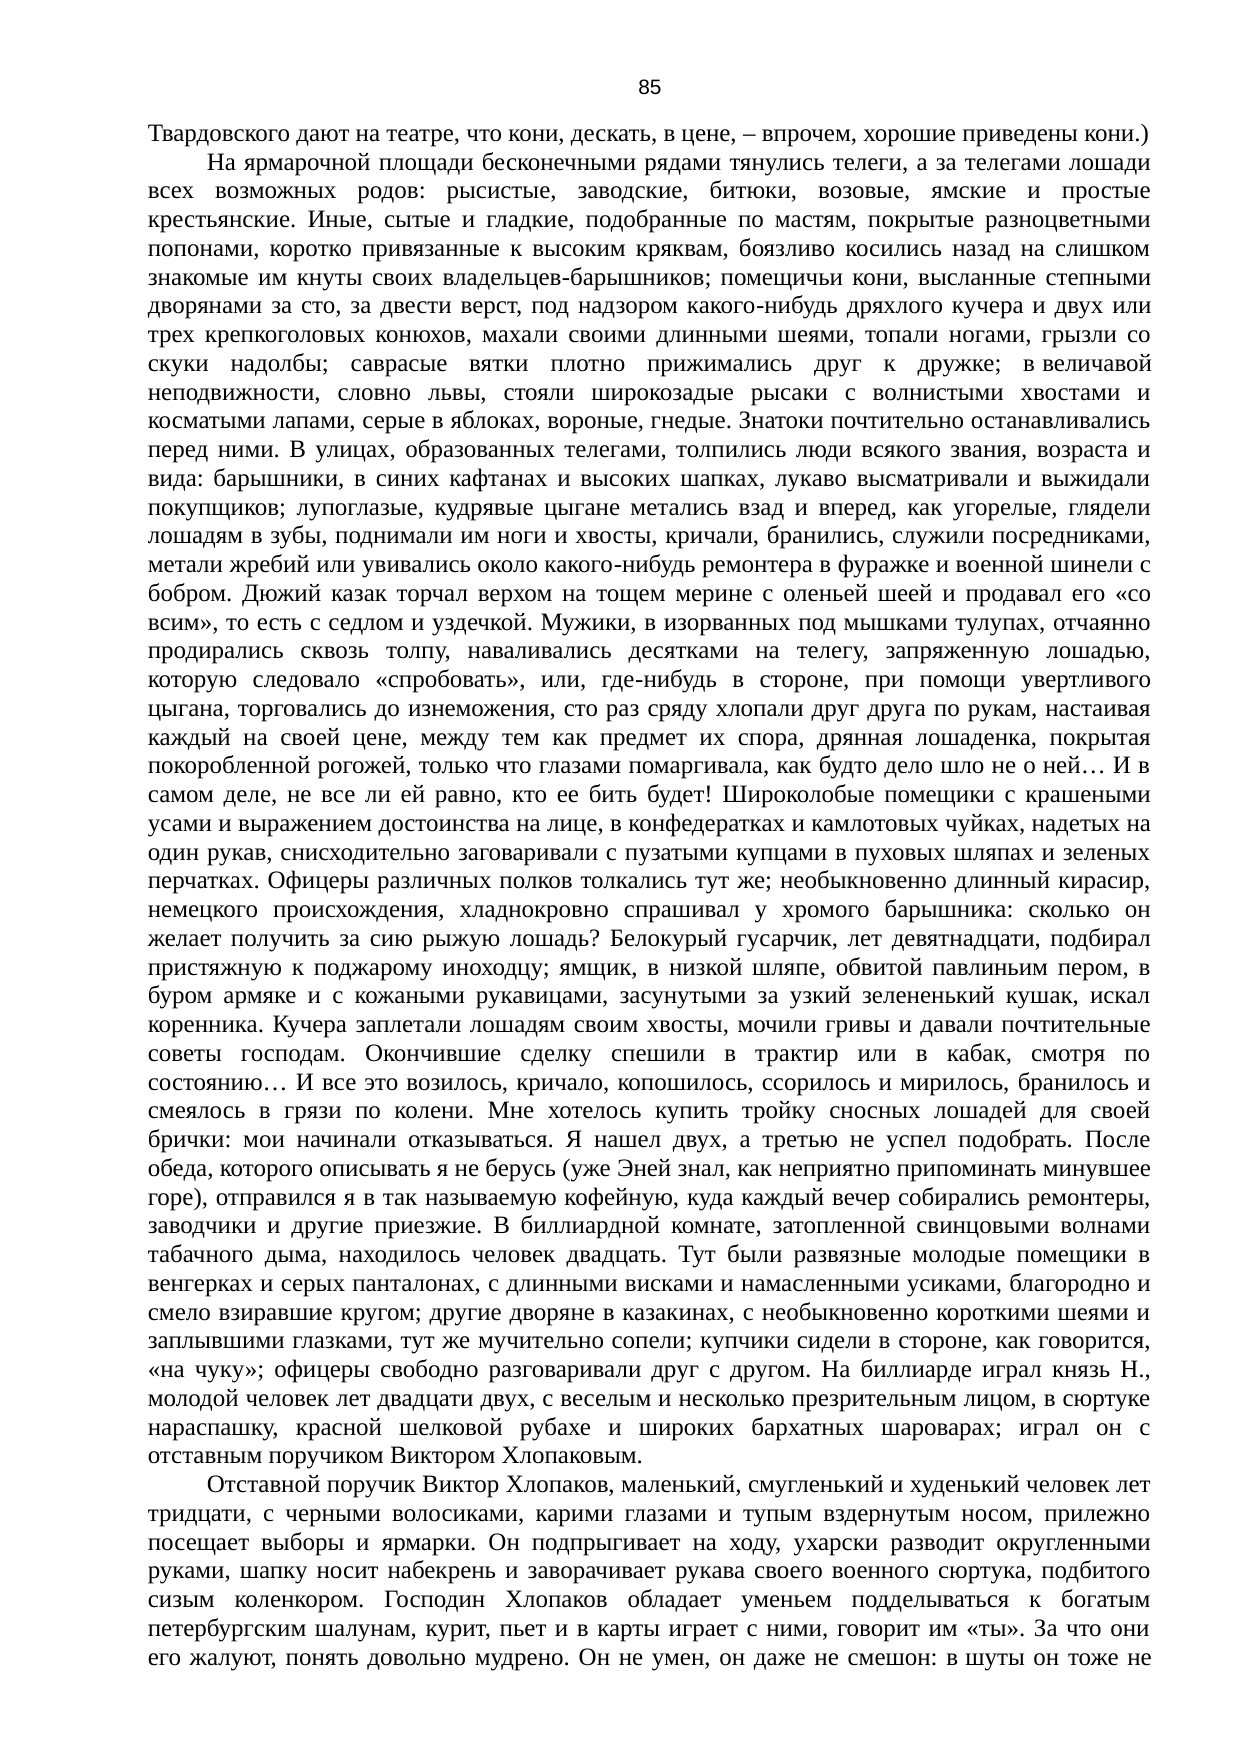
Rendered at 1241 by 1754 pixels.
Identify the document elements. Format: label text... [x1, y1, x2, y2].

text Отставной поручик Виктор Хлопаков, маленький, смугленький и худенький человек лет тридцати, с черными волосиками, карими глазами и тупым вздернутым носом, прилежно посещает выборы и ярмарки. Он подпрыгивает на ходу, ухарски разводит округленными руками, шапку носит набекрень и заворачивает рукава своего военного сюртука, подбитого сизым коленкором. Господин Хлопаков обладает уменьем подделываться к богатым петербургским шалунам, курит, пьет и в карты играет с ними, говорит им «ты». За что они его жалуют, понять довольно мудрено. Он не умен, он даже не смешон: в шуты он тоже не [148, 1469, 1152, 1671]
text На ярмарочной площади бесконечными рядами тянулись телеги, а за телегами лошади всех возможных родов: рысистые, заводские, битюки, возовые, ямские и простые крестьянские. Иные, сытые и гладкие, подобранные по мастям, покрытые разноцветными попонами, коротко привязанные к высоким кряквам, боязливо косились назад на слишком знакомые им кнуты своих владельцев‑барышников; помещичьи кони, высланные степными дворянами за сто, за двести верст, под надзором какого‑нибудь дряхлого кучера и двух или трех крепкоголовых конюхов, махали своими длинными шеями, топали ногами, грызли со скуки надолбы; саврасые вятки плотно прижимались друг к дружке; в величавой неподвижности, словно львы, стояли широкозадые рысаки с волнистыми хвостами и косматыми лапами, серые в яблоках, вороные, гнедые. Знатоки почтительно останавливались перед ними. В улицах, образованных телегами, толпились люди всякого звания, возраста и вида: барышники, в синих кафтанах и высоких шапках, лукаво высматривали и выжидали покупщиков; лупоглазые, кудрявые цыгане метались взад и вперед, как угорелые, глядели лошадям в зубы, поднимали им ноги и хвосты, кричали, бранились, служили посредниками, метали жребий или увивались около какого‑нибудь ремонтера в фуражке и военной шинели с бобром. Дюжий казак торчал верхом на тощем мерине с оленьей шеей и продавал его «со всим», то есть с седлом и уздечкой. Мужики, в изорванных под мышками тулупах, отчаянно продирались сквозь толпу, наваливались десятками на телегу, запряженную лошадью, которую следовало «спробовать», или, где‑нибудь в стороне, при помощи увертливого цыгана, торговались до изнеможения, сто раз сряду хлопали друг друга по рукам, настаивая каждый на своей цене, между тем как предмет их спора, дрянная лошаденка, покрытая покоробленной рогожей, только что глазами помаргивала, как будто дело шло не о ней… И в самом деле, не все ли ей равно, кто ее бить будет! Широколобые помещики с крашеными усами и выражением достоинства на лице, в конфедератках и камлотовых чуйках, надетых на один рукав, снисходительно заговаривали с пузатыми купцами в пуховых шляпах и зеленых перчатках. Офицеры различных полков толкались тут же; необыкновенно длинный кирасир, немецкого происхождения, хладнокровно спрашивал у хромого барышника: сколько он желает получить за сию рыжую лошадь? Белокурый гусарчик, лет девятнадцати, подбирал пристяжную к поджарому иноходцу; ямщик, в низкой шляпе, обвитой павлиньим пером, в буром армяке и с кожаными рукавицами, засунутыми за узкий зелененький кушак, искал коренника. Кучера заплетали лошадям своим хвосты, мочили гривы и давали почтительные советы господам. Окончившие сделку спешили в трактир или в кабак, смотря по состоянию… И все это возилось, кричало, копошилось, ссорилось и мирилось, бранилось и смеялось в грязи по колени. Мне хотелось купить тройку сносных лошадей для своей брички: мои начинали отказываться. Я нашел двух, а третью не успел подобрать. После обеда, которого описывать я не берусь (уже Эней знал, как неприятно припоминать минувшее горе), отправился я в так называемую кофейную, куда каждый вечер собирались ремонтеры, заводчики и другие приезжие. В биллиардной комнате, затопленной свинцовыми волнами табачного дыма, находилось человек двадцать. Тут были развязные молодые помещики в венгерках и серых панталонах, с длинными висками и намасленными усиками, благородно и смело взиравшие кругом; другие дворяне в казакинах, с необыкновенно короткими шеями и заплывшими глазками, тут же мучительно сопели; купчики сидели в стороне, как говорится, «на чуку»; офицеры свободно разговаривали друг с другом. На биллиарде играл князь Н., молодой человек лет двадцати двух, с веселым и несколько презрительным лицом, в сюртуке нараспашку, красной шелковой рубахе и широких бархатных шароварах; играл он с отставным поручиком Виктором Хлопаковым. [148, 147, 1152, 1469]
text Твардовского дают на театре, что кони, дескать, в цене, – впрочем, хорошие приведены кони.) [148, 118, 1152, 147]
